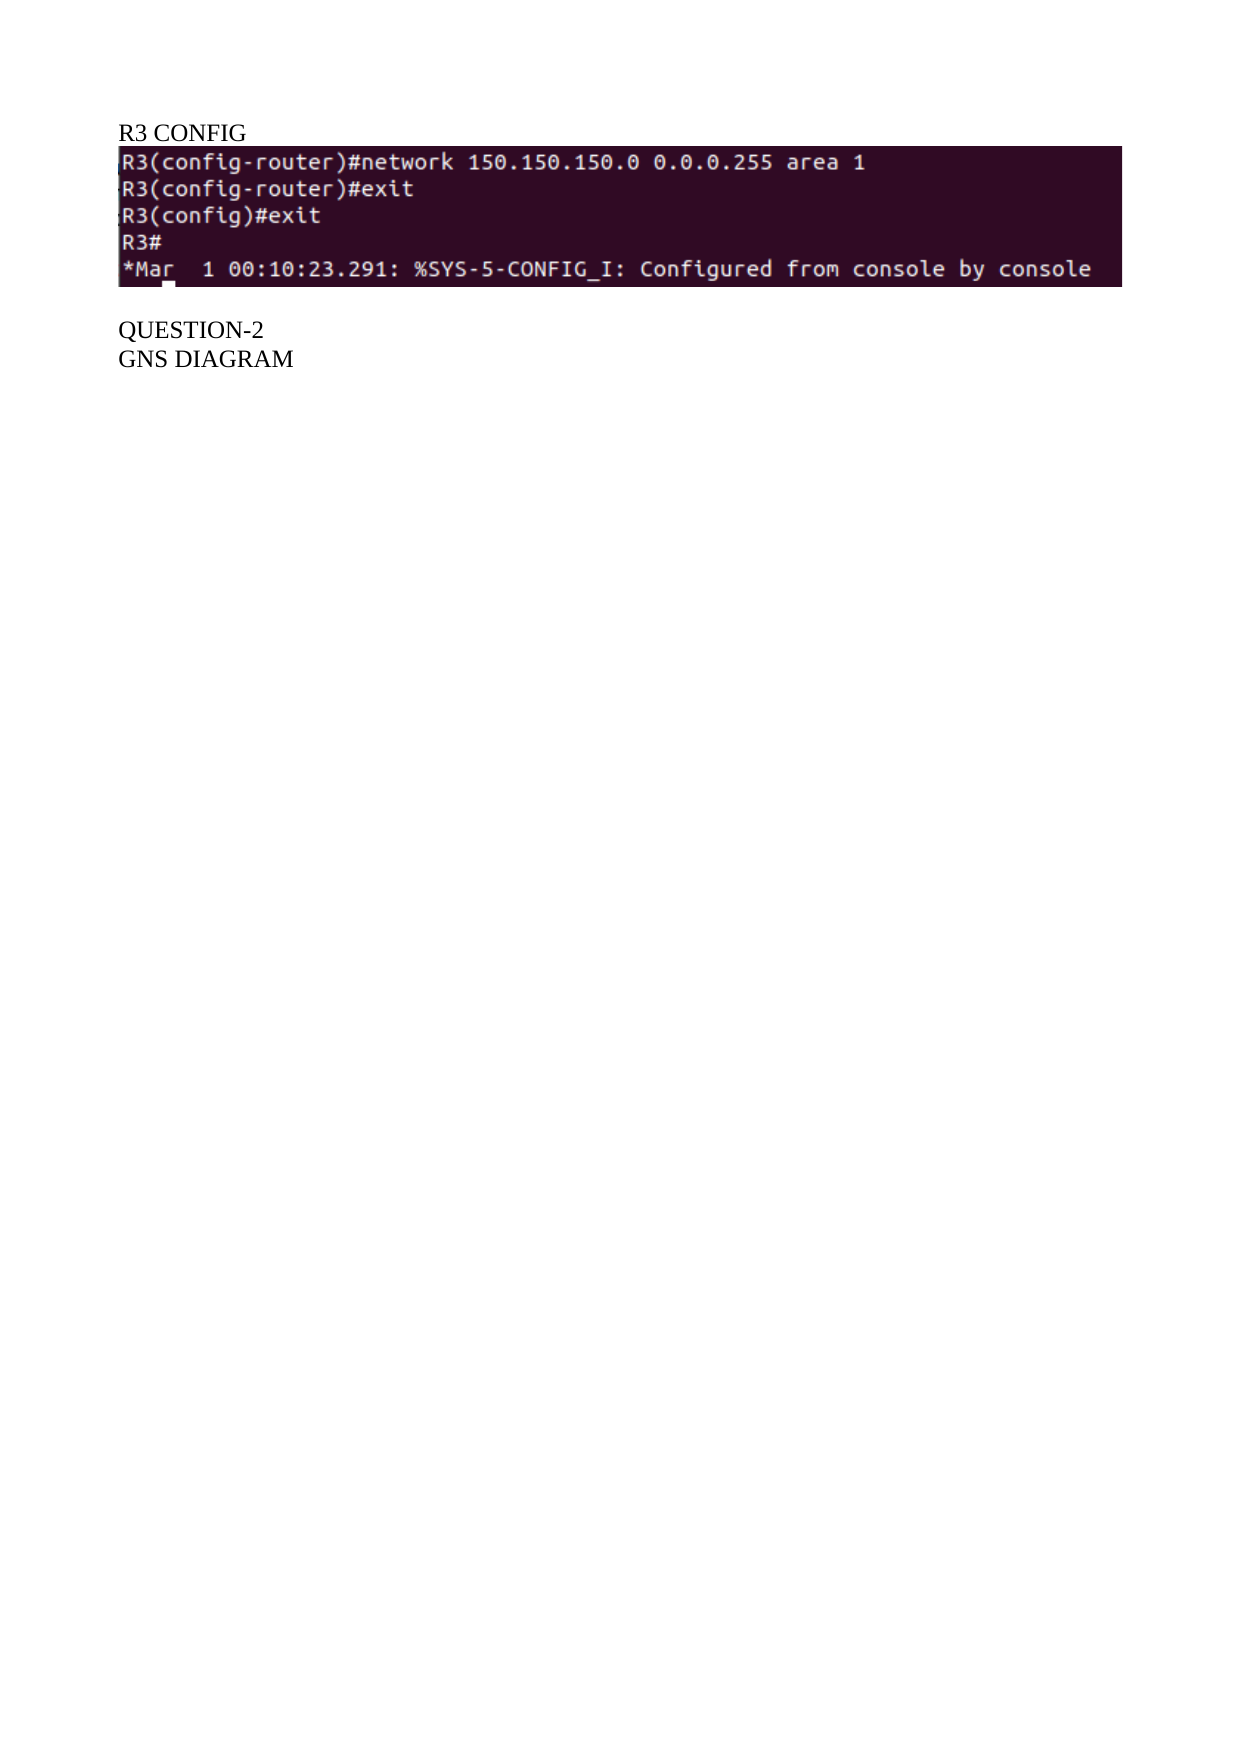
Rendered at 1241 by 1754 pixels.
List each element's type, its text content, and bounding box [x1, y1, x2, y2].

text R3 CONFIG [118, 118, 1122, 146]
text QUESTION-2 [118, 316, 1122, 344]
text GNS DIAGRAM [118, 344, 1122, 373]
picture [118, 146, 1123, 287]
